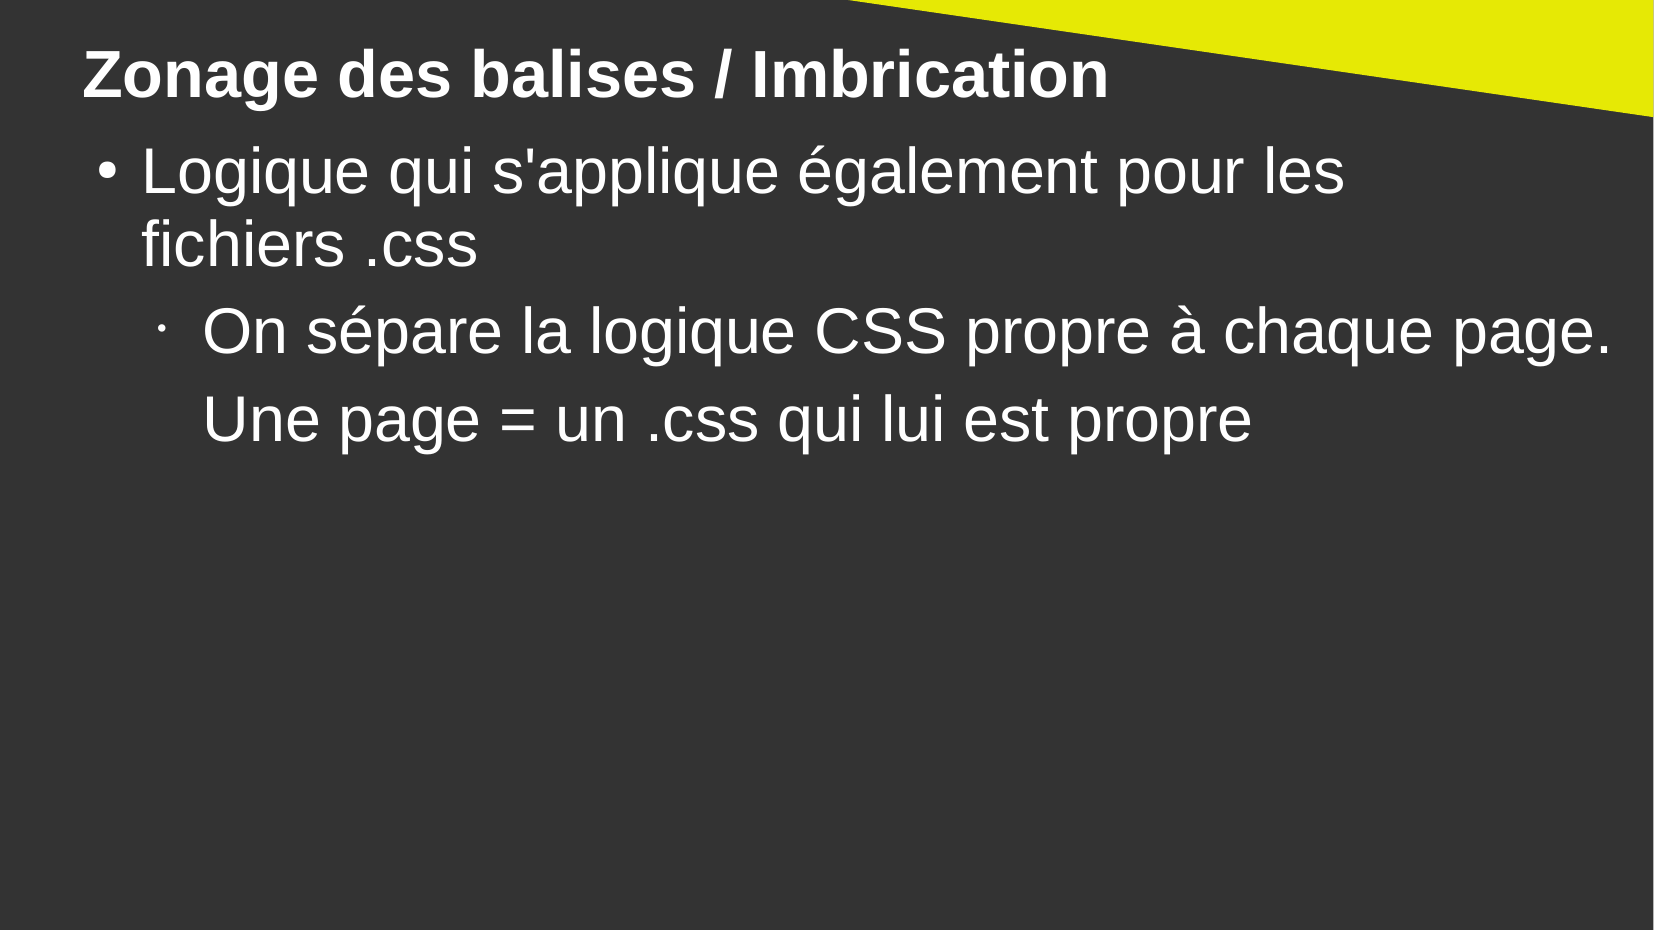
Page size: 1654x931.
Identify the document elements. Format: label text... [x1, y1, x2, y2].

list Logique qui s'applique également pour les fichiers .css On sépare la logique CSS propre à chaque page. Une page = un .css qui lui est propre [80, 135, 1620, 507]
title Zonage des balises / Imbrication [82, 37, 1571, 114]
text_box [848, 0, 1654, 118]
